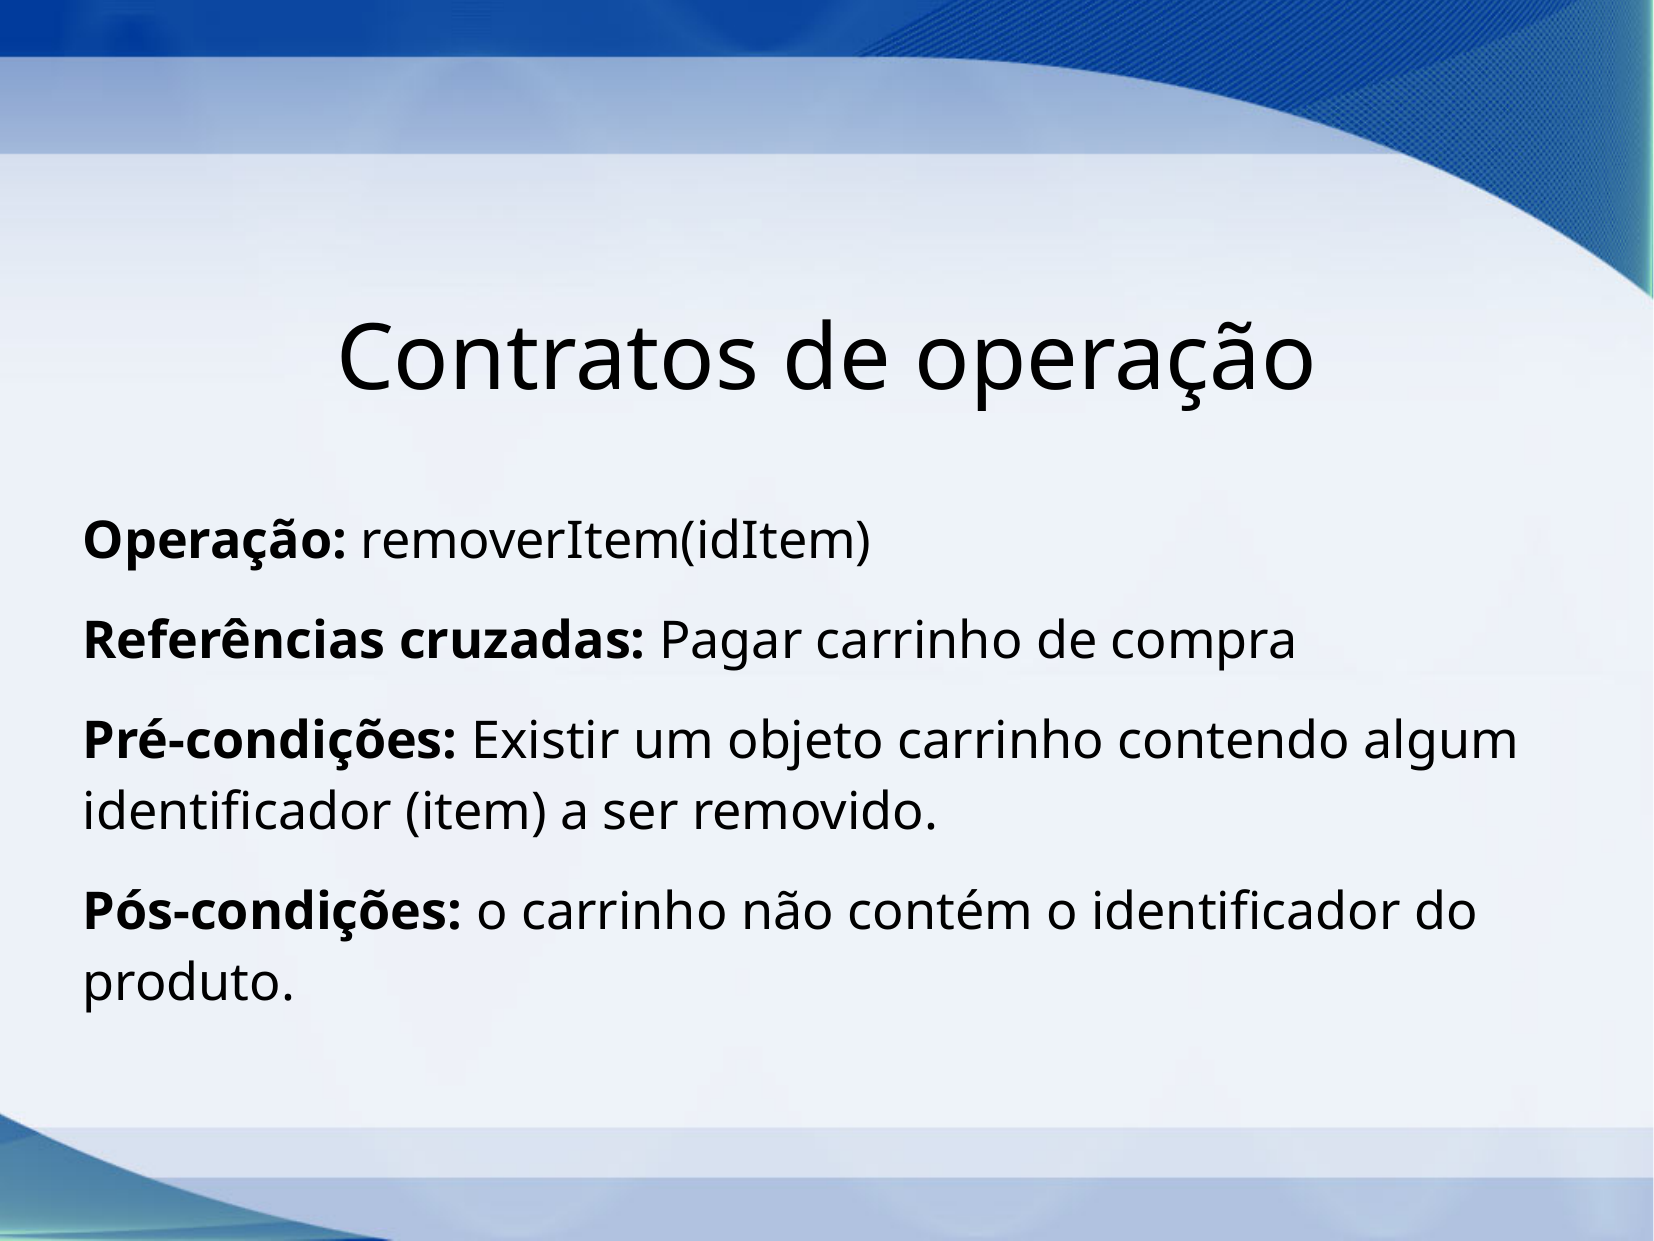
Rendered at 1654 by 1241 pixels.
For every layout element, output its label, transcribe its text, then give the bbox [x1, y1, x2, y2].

title Contratos de operação [82, 197, 1571, 502]
picture [0, 0, 1654, 1241]
list Operação: removerItem(idItem) Referências cruzadas: Pagar carrinho de compra Pré-condições: Existir um objeto carrinho contendo algum identificador (item) a ser removido. Pós-condições: o carrinho não contém o identificador do produto. [82, 502, 1571, 1223]
